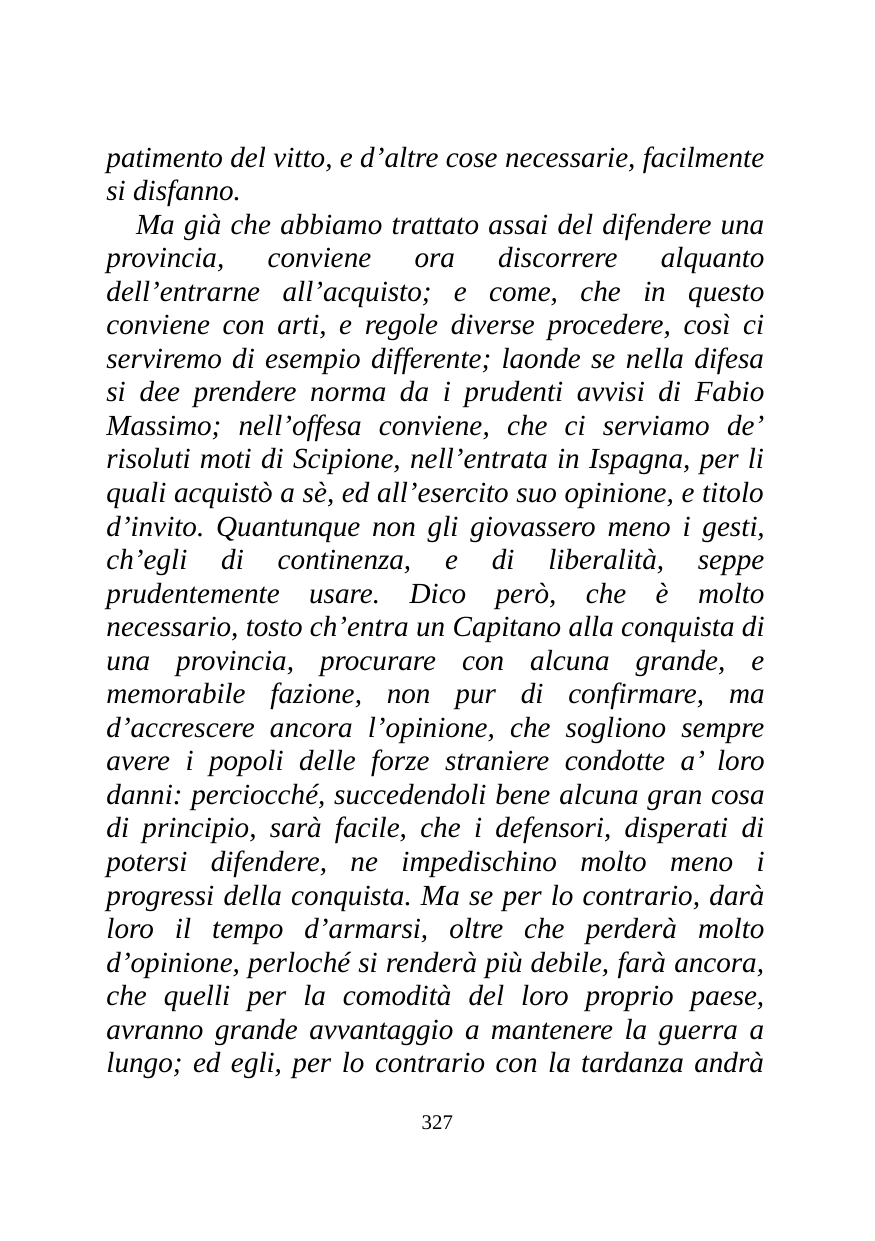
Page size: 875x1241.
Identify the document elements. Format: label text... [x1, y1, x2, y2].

text patimento del vitto, e d’altre cose necessarie, facilmente si disfanno. [106, 140, 768, 207]
text Ma già che abbiamo trattato assai del difendere una provincia, conviene ora discorrere alquanto dell’entrarne all’acquisto; e come, che in questo conviene con arti, e regole diverse procedere, così ci serviremo di esempio differente; laonde se nella difesa si dee prendere norma da i prudenti avvisi di Fabio Massimo; nell’offesa conviene, che ci serviamo de’ risoluti moti di Scipione, nell’entrata in Ispagna, per li quali acquistò a sè, ed all’esercito suo opinione, e titolo d’invito. Quantunque non gli giovassero meno i gesti, ch’egli di continenza, e di liberalità, seppe prudentemente usare. Dico però, che è molto necessario, tosto ch’entra un Capitano alla conquista di una provincia, procurare con alcuna grande, e memorabile fazione, non pur di confirmare, ma d’accrescere ancora l’opinione, che sogliono sempre avere i popoli delle forze straniere condotte a’ loro danni: perciocché, succedendoli bene alcuna gran cosa di principio, sarà facile, che i defensori, disperati di potersi difendere, ne impedischino molto meno i progressi della conquista. Ma se per lo contrario, darà loro il tempo d’armarsi, oltre che perderà molto d’opinione, perloché si renderà più debile, farà ancora, che quelli per la comodità del loro proprio paese, avranno grande avvantaggio a mantenere la guerra a lungo; ed egli, per lo contrario con la tardanza andrà [106, 207, 768, 1079]
